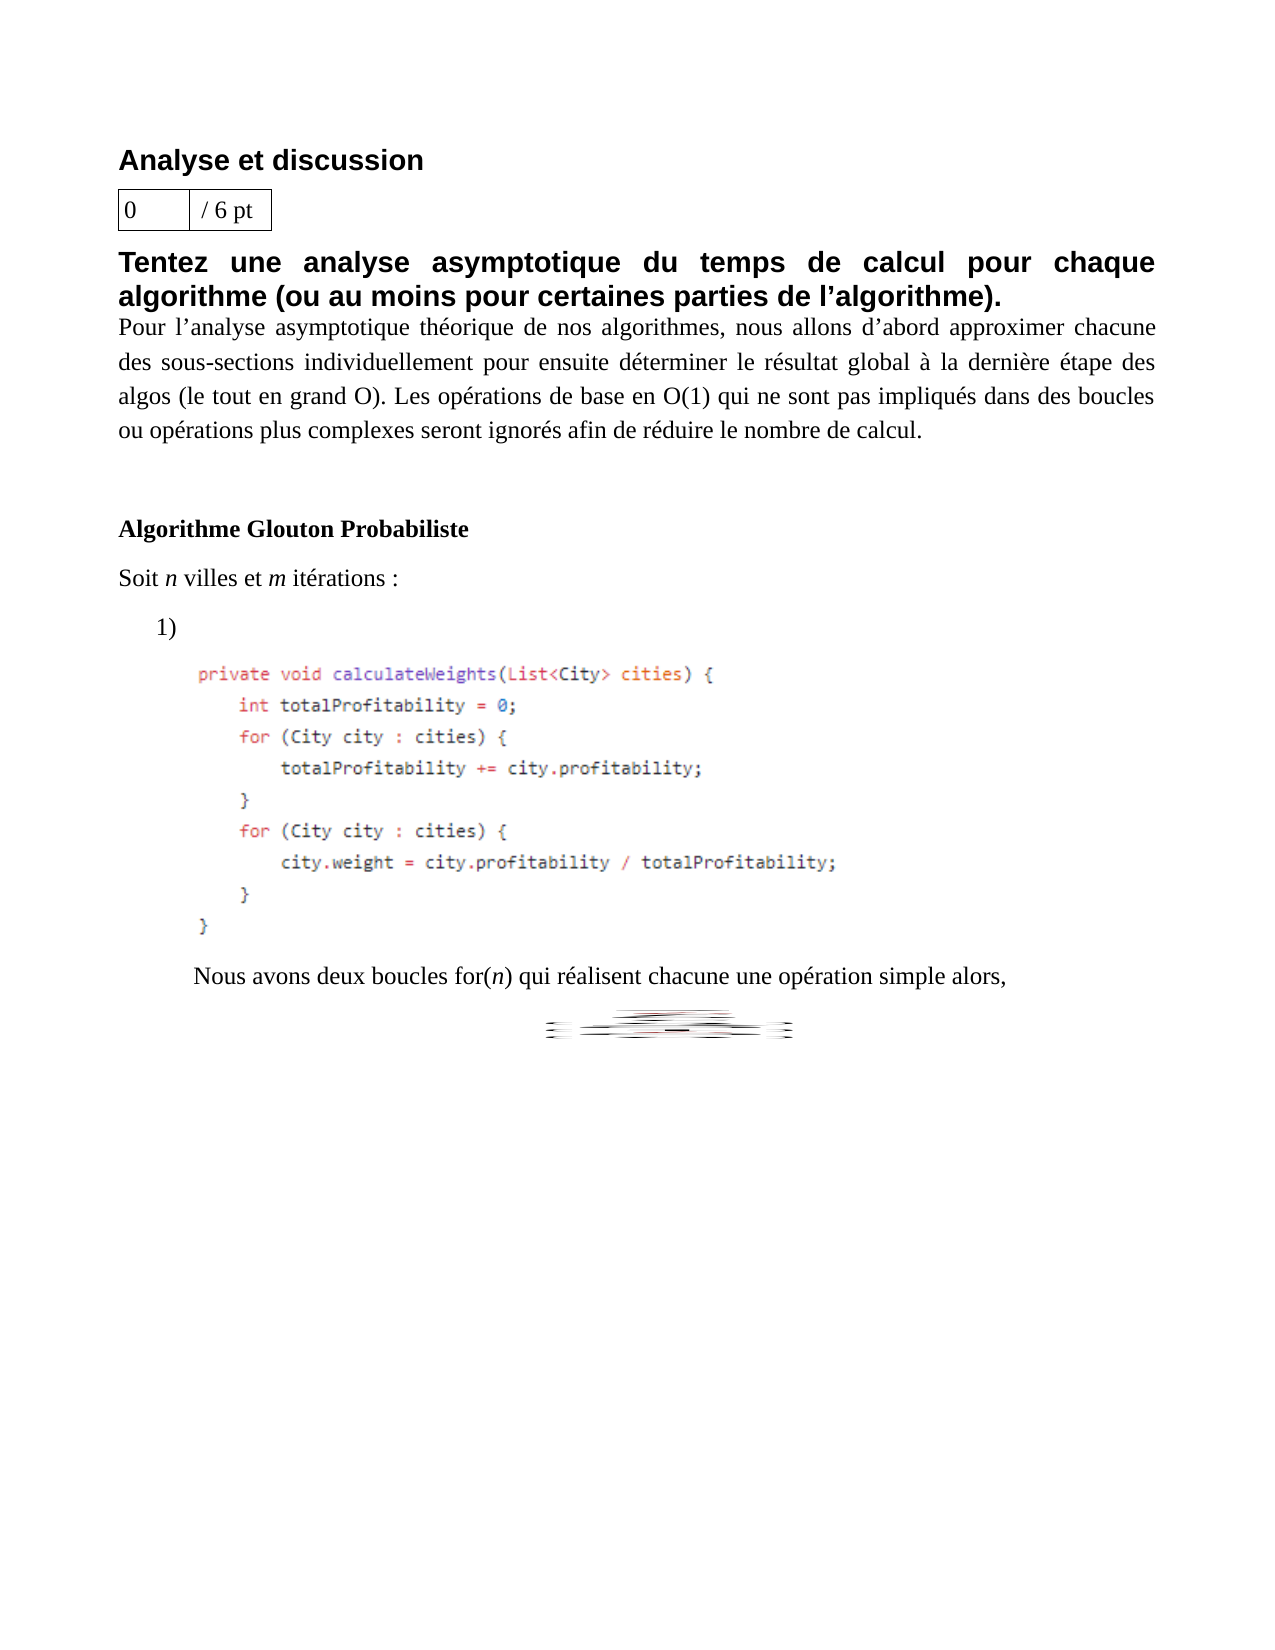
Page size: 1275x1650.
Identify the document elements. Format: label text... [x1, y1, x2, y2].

text Nous avons deux boucles for(n) qui réalisent chacune une opération simple alors, [193, 961, 1157, 990]
text Pour l’analyse asymptotique théorique de nos algorithmes, nous allons d’abord approximer chacune des sous-sections individuellement pour ensuite déterminer le résultat global à la dernière étape des algos (le tout en grand O). Les opérations de base en O(1) qui ne sont pas impliqués dans des boucles ou opérations plus complexes seront ignorés afin de réduire le nombre de calcul. [118, 312, 1157, 444]
table_header / 6 pt [190, 190, 271, 230]
text Algorithme Glouton Probabiliste [118, 514, 1157, 542]
subtitle Tentez une analyse asymptotique du temps de calcul pour chaque algorithme (ou au moins pour certaines parties de l’algorithme). [118, 245, 1157, 312]
table_header 0 [119, 190, 189, 230]
subtitle Analyse et discussion [118, 143, 1157, 177]
text Soit n villes et m itérations : [118, 563, 1157, 591]
